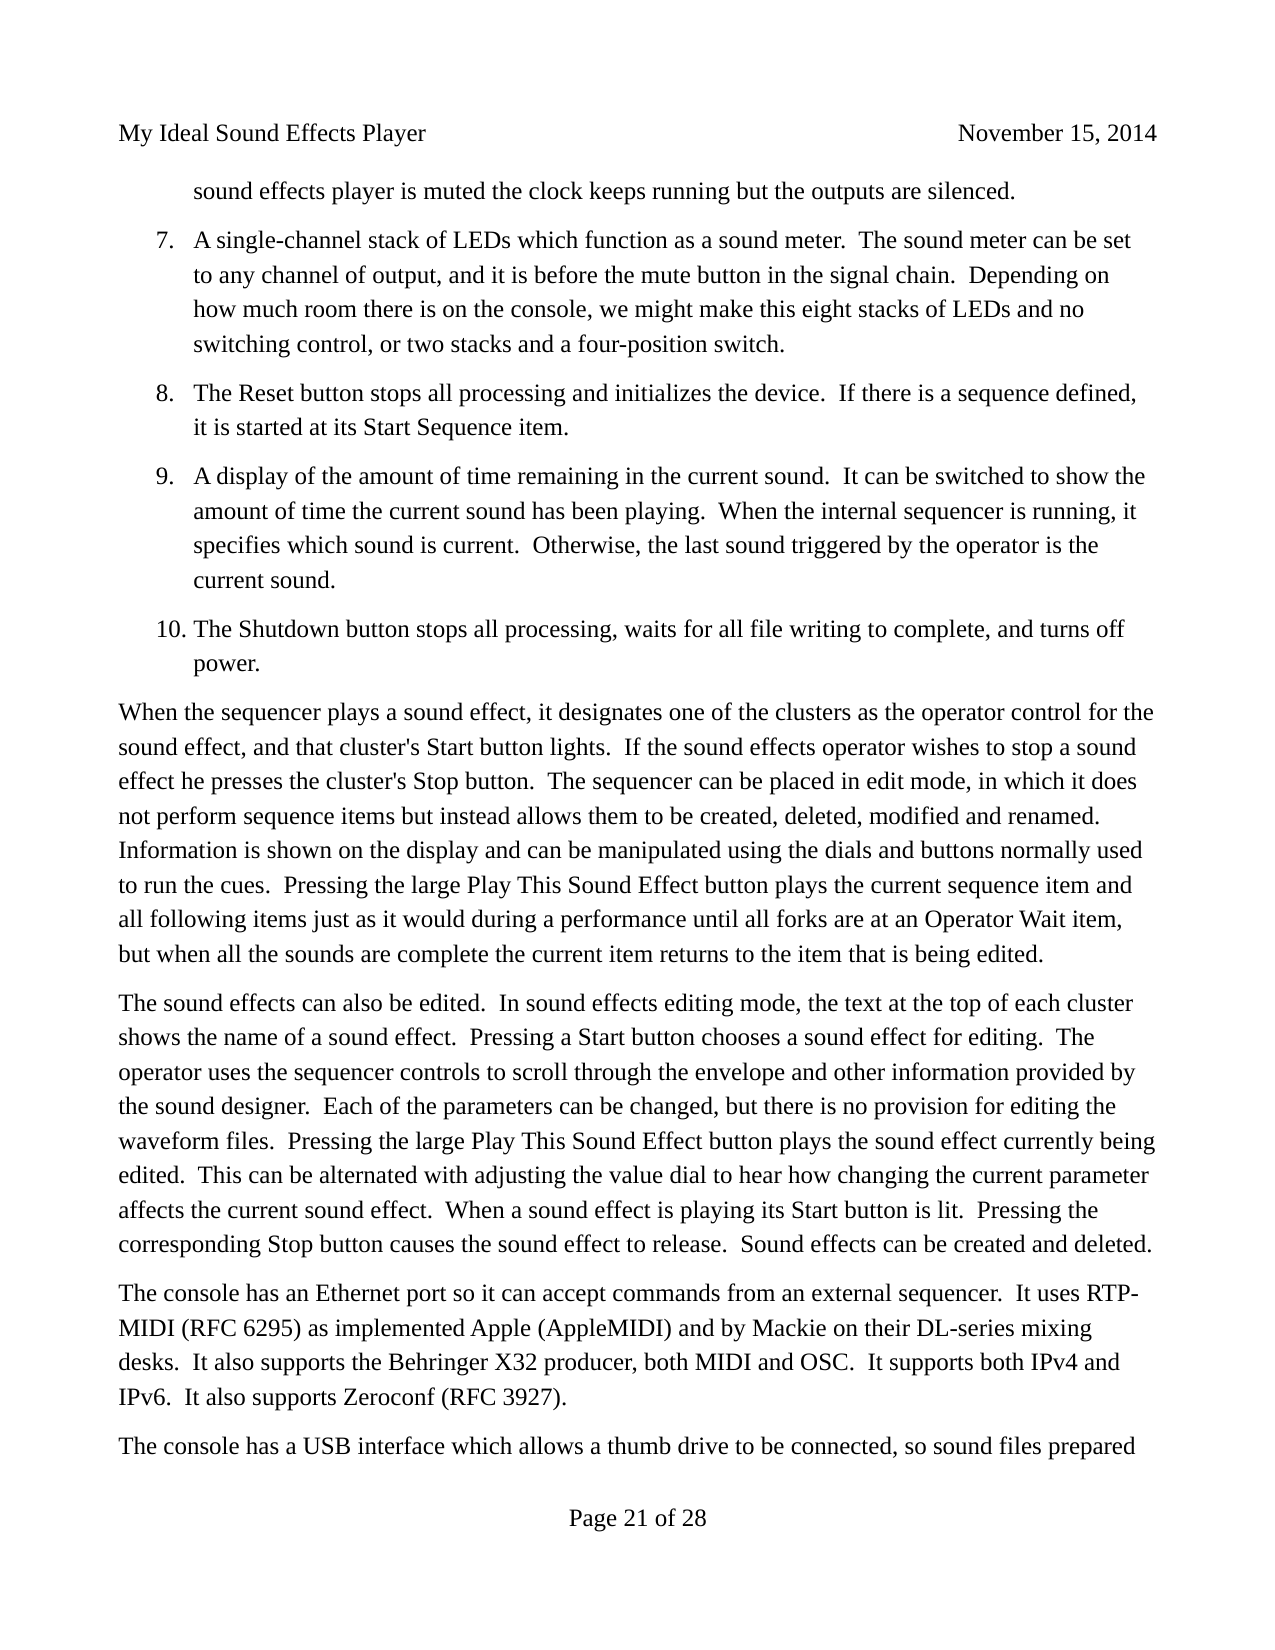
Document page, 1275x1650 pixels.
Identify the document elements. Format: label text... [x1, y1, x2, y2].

text The console has an Ethernet port so it can accept commands from an external sequencer. It uses RTP-MIDI (RFC 6295) as implemented Apple (AppleMIDI) and by Mackie on their DL-series mixing desks. It also supports the Behringer X32 producer, both MIDI and OSC. It supports both IPv4 and IPv6. It also supports Zeroconf (RFC 3927). [118, 1278, 1157, 1411]
list The Reset button stops all processing and initializes the device. If there is a sequence defined, it is started at its Start Sequence item. [156, 378, 1157, 441]
list A display of the amount of time remaining in the current sound. It can be switched to show the amount of time the current sound has been playing. When the internal sequencer is running, it specifies which sound is current. Otherwise, the last sound triggered by the operator is the current sound. [156, 461, 1157, 594]
text When the sequencer plays a sound effect, it designates one of the clusters as the operator control for the sound effect, and that cluster's Start button lights. If the sound effects operator wishes to stop a sound effect he presses the cluster's Stop button. The sequencer can be placed in edit mode, in which it does not perform sequence items but instead allows them to be created, deleted, modified and renamed. Information is shown on the display and can be manipulated using the dials and buttons normally used to run the cues. Pressing the large Play This Sound Effect button plays the current sequence item and all following items just as it would during a performance until all forks are at an Operator Wait item, but when all the sounds are complete the current item returns to the item that is being edited. [118, 697, 1157, 968]
list sound effects player is muted the clock keeps running but the outputs are silenced. [156, 176, 1157, 205]
list The Shutdown button stops all processing, waits for all file writing to complete, and turns off power. [156, 614, 1157, 677]
list A single-channel stack of LEDs which function as a sound meter. The sound meter can be set to any channel of output, and it is before the mute button in the signal chain. Depending on how much room there is on the console, we might make this eight stacks of LEDs and no switching control, or two stacks and a four-position switch. [156, 225, 1157, 358]
text The sound effects can also be edited. In sound effects editing mode, the text at the top of each cluster shows the name of a sound effect. Pressing a Start button chooses a sound effect for editing. The operator uses the sequencer controls to scroll through the envelope and other information provided by the sound designer. Each of the parameters can be changed, but there is no provision for editing the waveform files. Pressing the large Play This Sound Effect button plays the sound effect currently being edited. This can be alternated with adjusting the value dial to hear how changing the current parameter affects the current sound effect. When a sound effect is playing its Start button is lit. Pressing the corresponding Stop button causes the sound effect to release. Sound effects can be created and deleted. [118, 988, 1157, 1258]
text The console has a USB interface which allows a thumb drive to be connected, so sound files prepared [118, 1431, 1157, 1459]
